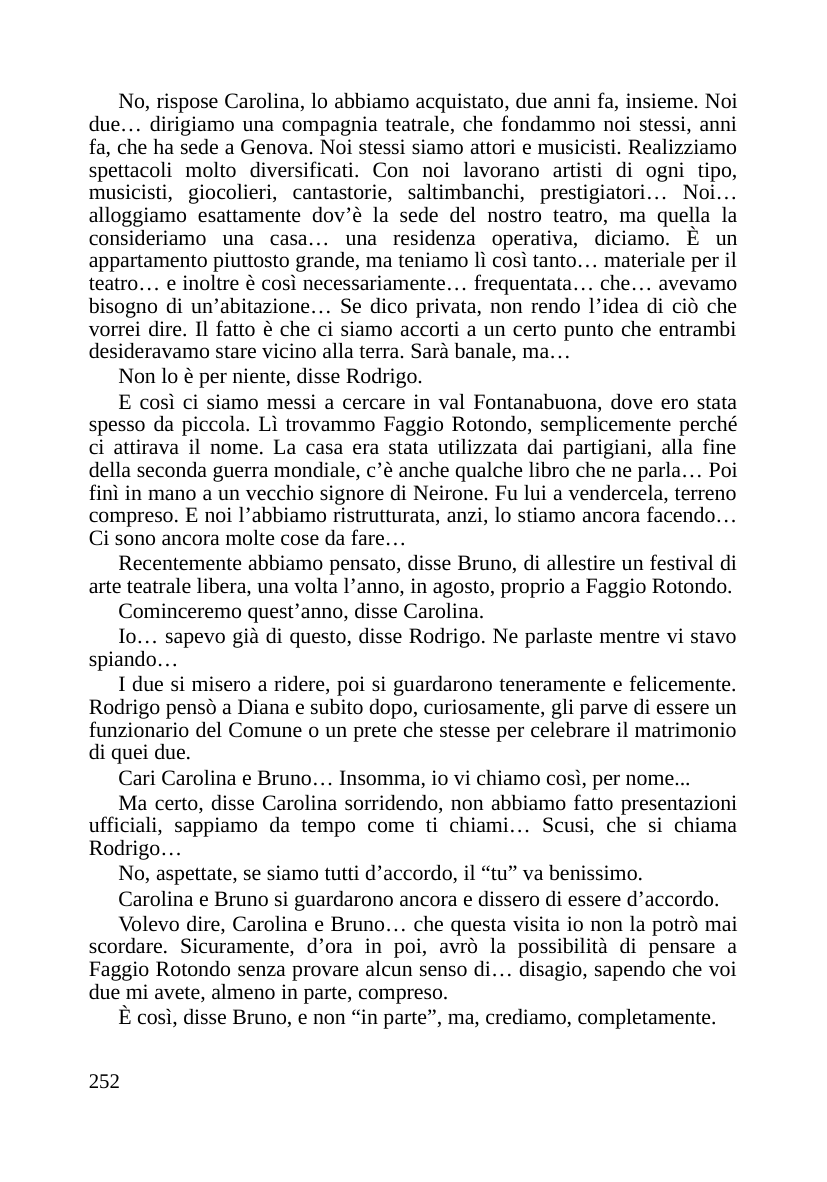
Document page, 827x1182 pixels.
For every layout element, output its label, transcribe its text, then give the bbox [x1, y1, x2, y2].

text Io… sapevo già di questo, disse Rodrigo. Ne parlaste mentre vi stavo spiando… [88, 623, 738, 671]
text E così ci siamo messi a cercare in val Fontanabuona, dove ero stata spesso da piccola. Lì trovammo Faggio Rotondo, semplicemente perché ci attirava il nome. La casa era stata utilizzata dai partigiani, alla fine della seconda guerra mondiale, c’è anche qualche libro che ne parla… Poi finì in mano a un vecchio signore di Neirone. Fu lui a vendercela, terreno compreso. E noi l’abbiamo ristrutturata, anzi, lo stiamo ancora facendo… Ci sono ancora molte cose da fare… [88, 389, 738, 550]
text Carolina e Bruno si guardarono ancora e dissero di essere d’accordo. [88, 886, 738, 911]
text È così, disse Bruno, e non “in parte”, ma, crediamo, completamente. [88, 1004, 738, 1029]
text No, aspettate, se siamo tutti d’accordo, il “tu” va benissimo. [88, 860, 738, 886]
text Cari Carolina e Bruno… Insomma, io vi chiamo così, per nome... [88, 764, 738, 790]
text I due si misero a ridere, poi si guardarono teneramente e felicemente. Rodrigo pensò a Diana e subito dopo, curiosamente, gli parve di essere un funzionario del Comune o un prete che stesse per celebrare il matrimonio di quei due. [88, 671, 738, 764]
text Recentemente abbiamo pensato, disse Bruno, di allestire un festival di arte teatrale libera, una volta l’anno, in agosto, proprio a Faggio Rotondo. [88, 550, 738, 598]
text Ma certo, disse Carolina sorridendo, non abbiamo fatto presentazioni ufficiali, sappiamo da tempo come ti chiami… Scusi, che si chiama Rodrigo… [88, 790, 738, 860]
text No, rispose Carolina, lo abbiamo acquistato, due anni fa, insieme. Noi due… dirigiamo una compagnia teatrale, che fondammo noi stessi, anni fa, che ha sede a Genova. Noi stessi siamo attori e musicisti. Realizziamo spettacoli molto diversificati. Con noi lavorano artisti di ogni tipo, musicisti, giocolieri, cantastorie, saltimbanchi, prestigiatori… Noi… alloggiamo esattamente dov’è la sede del nostro teatro, ma quella la consideriamo una casa… una residenza operativa, diciamo. È un appartamento piuttosto grande, ma teniamo lì così tanto… materiale per il teatro… e inoltre è così necessariamente… frequentata… che… avevamo bisogno di un’abitazione… Se dico privata, non rendo l’idea di ciò che vorrei dire. Il fatto è che ci siamo accorti a un certo punto che entrambi desideravamo stare vicino alla terra. Sarà banale, ma… [88, 88, 738, 363]
text Volevo dire, Carolina e Bruno… che questa visita io non la potrò mai scordare. Sicuramente, d’ora in poi, avrò la possibilità di pensare a Faggio Rotondo senza provare alcun senso di… disagio, sapendo che voi due mi avete, almeno in parte, compreso. [88, 911, 738, 1004]
text Cominceremo quest’anno, disse Carolina. [88, 598, 738, 623]
text Non lo è per niente, disse Rodrigo. [88, 363, 738, 389]
